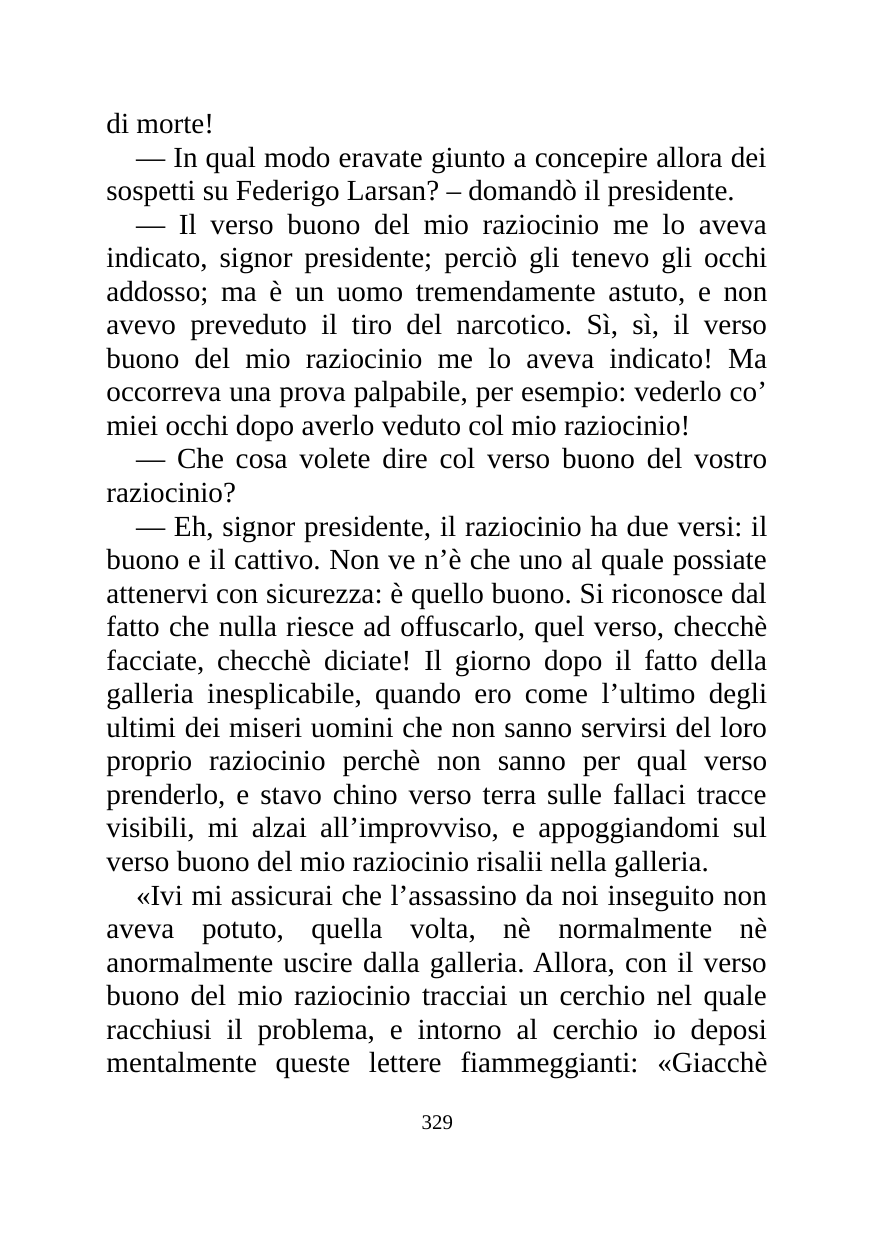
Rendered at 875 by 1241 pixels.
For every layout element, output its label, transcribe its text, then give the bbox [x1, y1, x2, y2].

text — Il verso buono del mio raziocinio me lo aveva indicato, signor presidente; perciò gli tenevo gli occhi addosso; ma è un uomo tremendamente astuto, e non avevo preveduto il tiro del narcotico. Sì, sì, il verso buono del mio raziocinio me lo aveva indicato! Ma occorreva una prova palpabile, per esempio: vederlo co’ miei occhi dopo averlo veduto col mio raziocinio! [106, 207, 768, 442]
text «Ivi mi assicurai che l’assassino da noi inseguito non aveva potuto, quella volta, nè normalmente nè anormalmente uscire dalla galleria. Allora, con il verso buono del mio raziocinio tracciai un cerchio nel quale racchiusi il problema, e intorno al cerchio io deposi mentalmente queste lettere fiammeggianti: «Giacchè [106, 878, 768, 1079]
text — Eh, signor presidente, il raziocinio ha due versi: il buono e il cattivo. Non ve n’è che uno al quale possiate attenervi con sicurezza: è quello buono. Si riconosce dal fatto che nulla riesce ad offuscarlo, quel verso, checchè facciate, checchè diciate! Il giorno dopo il fatto della galleria inesplicabile, quando ero come l’ultimo degli ultimi dei miseri uomini che non sanno servirsi del loro proprio raziocinio perchè non sanno per qual verso prenderlo, e stavo chino verso terra sulle fallaci tracce visibili, mi alzai all’improvviso, e appoggiandomi sul verso buono del mio raziocinio risalii nella galleria. [106, 509, 768, 878]
text — In qual modo eravate giunto a concepire allora dei sospetti su Federigo Larsan? – domandò il presidente. [106, 140, 768, 207]
text — Che cosa volete dire col verso buono del vostro raziocinio? [106, 442, 768, 509]
text di morte! [106, 106, 768, 140]
